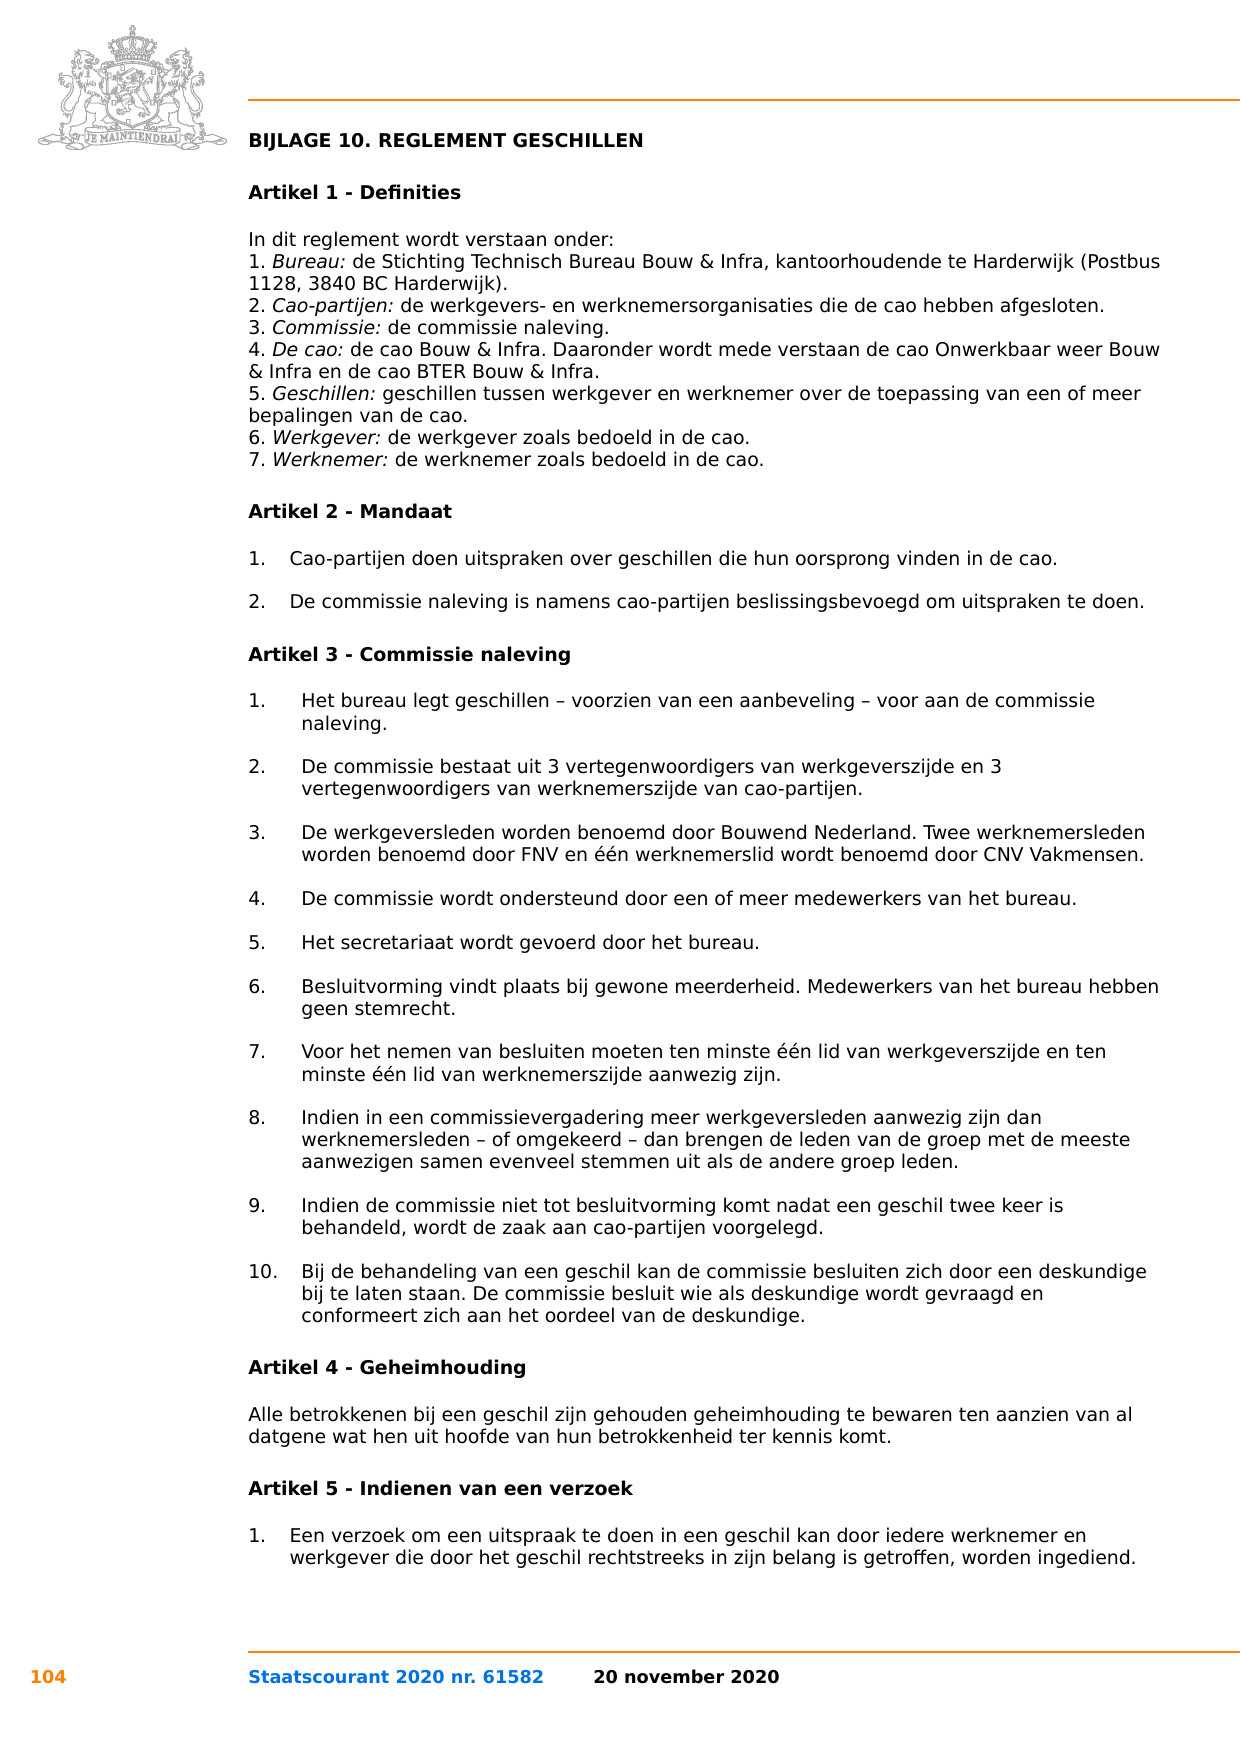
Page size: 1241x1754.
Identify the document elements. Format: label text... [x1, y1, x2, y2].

picture [38, 25, 227, 150]
text 7. Voor het nemen van besluiten moeten ten minste één lid van werkgeverszijde en ten minste één lid van werknemerszijde aanwezig zijn. [248, 1041, 1163, 1085]
text 3. De werkgeversleden worden benoemd door Bouwend Nederland. Twee werknemersleden worden benoemd door FNV en één werknemerslid wordt benoemd door CNV Vakmensen. [248, 822, 1163, 866]
text 8. Indien in een commissievergadering meer werkgeversleden aanwezig zijn dan werknemersleden – of omgekeerd – dan brengen de leden van de groep met de meeste aanwezigen samen evenveel stemmen uit als de andere groep leden. [248, 1107, 1163, 1173]
text Alle betrokkenen bij een geschil zijn gehouden geheimhouding te bewaren ten aanzien van al datgene wat hen uit hoofde van hun betrokkenheid ter kennis komt. [248, 1404, 1163, 1448]
text 9. Indien de commissie niet tot besluitvorming komt nadat een geschil twee keer is behandeld, wordt de zaak aan cao-partijen voorgelegd. [248, 1195, 1163, 1239]
text 1. Bureau: de Stichting Technisch Bureau Bouw & Infra, kantoorhoudende te Harderwijk (Postbus 1128, 3840 BC Harderwijk). [248, 251, 1163, 295]
text 1. Het bureau legt geschillen – voorzien van een aanbeveling – voor aan de commissie naleving. [248, 690, 1163, 734]
text 1. Cao-partijen doen uitspraken over geschillen die hun oorsprong vinden in de cao. [248, 548, 1163, 569]
subtitle BIJLAGE 10. REGLEMENT GESCHILLEN [248, 130, 1163, 152]
text 6. Werkgever: de werkgever zoals bedoeld in de cao. [248, 427, 1163, 449]
text 5. Het secretariaat wordt gevoerd door het bureau. [248, 932, 1163, 954]
text 5. Geschillen: geschillen tussen werkgever en werknemer over de toepassing van een of meer bepalingen van de cao. [248, 383, 1163, 427]
text 4. De cao: de cao Bouw & Infra. Daaronder wordt mede verstaan de cao Onwerkbaar weer Bouw & Infra en de cao BTER Bouw & Infra. [248, 339, 1163, 383]
text 3. Commissie: de commissie naleving. [248, 317, 1163, 339]
subtitle Artikel 5 - Indienen van een verzoek [248, 1478, 1163, 1500]
subtitle Artikel 3 - Commissie naleving [248, 643, 1163, 665]
text 2. De commissie naleving is namens cao-partijen beslissingsbevoegd om uitspraken te doen. [248, 591, 1163, 613]
text 2. De commissie bestaat uit 3 vertegenwoordigers van werkgeverszijde en 3 vertegenwoordigers van werknemerszijde van cao-partijen. [248, 756, 1163, 800]
text 1. Een verzoek om een uitspraak te doen in een geschil kan door iedere werknemer en werkgever die door het geschil rechtstreeks in zijn belang is getroffen, worden ingediend. [248, 1525, 1163, 1569]
text In dit reglement wordt verstaan onder: [248, 229, 1163, 251]
subtitle Artikel 4 - Geheimhouding [248, 1357, 1163, 1379]
text 2. Cao-partijen: de werkgevers- en werknemersorganisaties die de cao hebben afgesloten. [248, 295, 1163, 317]
text 7. Werknemer: de werknemer zoals bedoeld in de cao. [248, 449, 1163, 471]
text 6. Besluitvorming vindt plaats bij gewone meerderheid. Medewerkers van het bureau hebben geen stemrecht. [248, 976, 1163, 1019]
text 10. Bij de behandeling van een geschil kan de commissie besluiten zich door een deskundige bij te laten staan. De commissie besluit wie als deskundige wordt gevraagd en conformeert zich aan het oordeel van de deskundige. [248, 1261, 1163, 1327]
text 4. De commissie wordt ondersteund door een of meer medewerkers van het bureau. [248, 888, 1163, 910]
subtitle Artikel 2 - Mandaat [248, 501, 1163, 523]
subtitle Artikel 1 - Definities [248, 182, 1163, 204]
